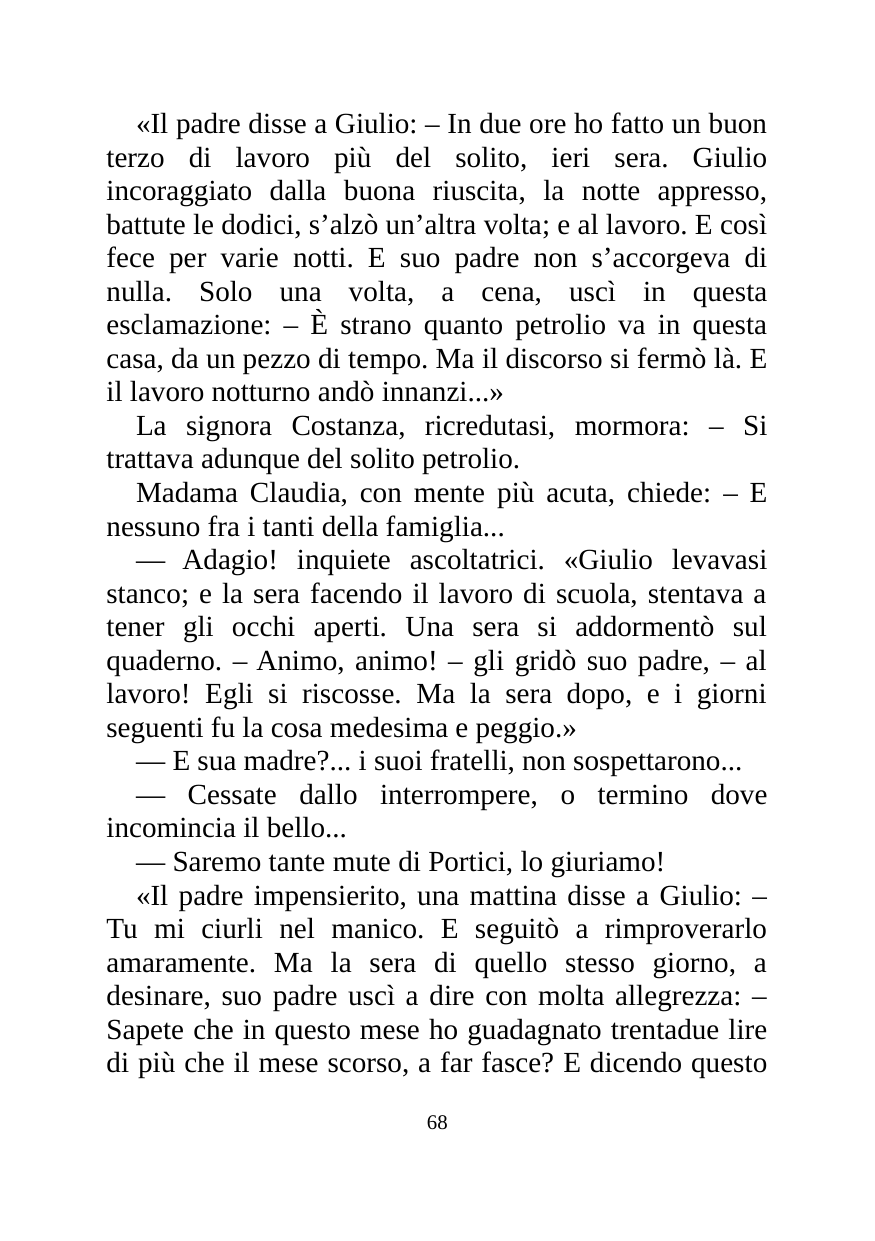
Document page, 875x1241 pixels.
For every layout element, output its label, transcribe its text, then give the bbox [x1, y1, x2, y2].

text — Saremo tante mute di Portici, lo giuriamo! [106, 844, 768, 878]
text «Il padre impensierito, una mattina disse a Giulio: – Tu mi ciurli nel manico. E seguitò a rimproverarlo amaramente. Ma la sera di quello stesso giorno, a desinare, suo padre uscì a dire con molta allegrezza: – Sapete che in questo mese ho guadagnato trentadue lire di più che il mese scorso, a far fasce? E dicendo questo [106, 878, 768, 1079]
text «Il padre disse a Giulio: – In due ore ho fatto un buon terzo di lavoro più del solito, ieri sera. Giulio incoraggiato dalla buona riuscita, la notte appresso, battute le dodici, s’alzò un’altra volta; e al lavoro. E così fece per varie notti. E suo padre non s’accorgeva di nulla. Solo una volta, a cena, uscì in questa esclamazione: – È strano quanto petrolio va in questa casa, da un pezzo di tempo. Ma il discorso si fermò là. E il lavoro notturno andò innanzi...» [106, 106, 768, 408]
text — Adagio! inquiete ascoltatrici. «Giulio levavasi stanco; e la sera facendo il lavoro di scuola, stentava a tener gli occhi aperti. Una sera si addormentò sul quaderno. – Animo, animo! – gli gridò suo padre, – al lavoro! Egli si riscosse. Ma la sera dopo, e i giorni seguenti fu la cosa medesima e peggio.» [106, 542, 768, 743]
text — Cessate dallo interrompere, o termino dove incomincia il bello... [106, 777, 768, 844]
text — E sua madre?... i suoi fratelli, non sospettarono... [106, 743, 768, 777]
text La signora Costanza, ricredutasi, mormora: – Si trattava adunque del solito petrolio. [106, 408, 768, 475]
text Madama Claudia, con mente più acuta, chiede: – E nessuno fra i tanti della famiglia... [106, 475, 768, 542]
